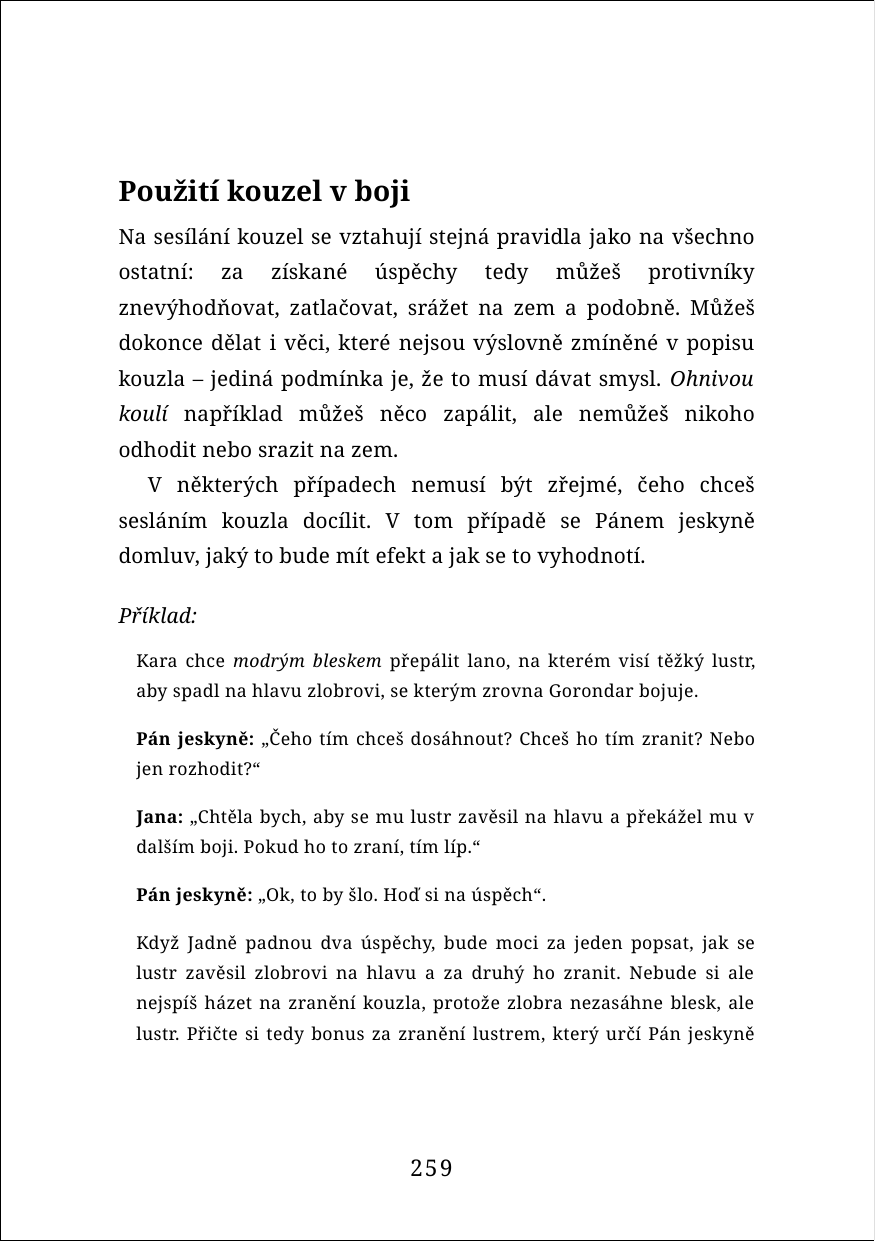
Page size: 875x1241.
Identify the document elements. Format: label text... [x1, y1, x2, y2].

text Příklad: [118, 601, 756, 629]
text Kara chce modrým bleskem přepálit lano, na kterém visí těžký lustr, aby spadl na hlavu zlobrovi, se kterým zrovna Gorondar bojuje. [136, 648, 756, 702]
text Pán jeskyně: „Čeho tím chceš dosáhnout? Chceš ho tím zranit? Nebo jen rozhodit?“ [136, 726, 756, 781]
text Jana: „Chtěla bych, aby se mu lustr zavěsil na hlavu a překážel mu v dalším boji. Pokud ho to zraní, tím líp.“ [136, 804, 756, 859]
text Na sesílání kouzel se vztahují stejná pravidla jako na všechno ostatní: za získané úspěchy tedy můžeš protivníky znevýhodňovat, zatlačovat, srážet na zem a podobně. Můžeš dokonce dělat i věci, které nejsou výslovně zmíněné v popisu kouzla – jediná podmínka je, že to musí dávat smysl. Ohnivou koulí například můžeš něco zapálit, ale nemůžeš nikoho odhodit nebo srazit na zem. V některých případech nemusí být zřejmé, čeho chceš sesláním kouzla docílit. V tom případě se Pánem jeskyně domluv, jaký to bude mít efekt a jak se to vyhodnotí. [118, 222, 756, 570]
text Pán jeskyně: „Ok, to by šlo. Hoď si na úspěch“. [136, 882, 756, 907]
subtitle Použití kouzel v boji [118, 172, 756, 210]
text Když Jadně padnou dva úspěchy, bude moci za jeden popsat, jak se lustr zavěsil zlobrovi na hlavu a za druhý ho zranit. Nebude si ale nejspíš házet na zranění kouzla, protože zlobra nezasáhne blesk, ale lustr. Přičte si tedy bonus za zranění lustrem, který určí Pán jeskyně [136, 930, 756, 1045]
